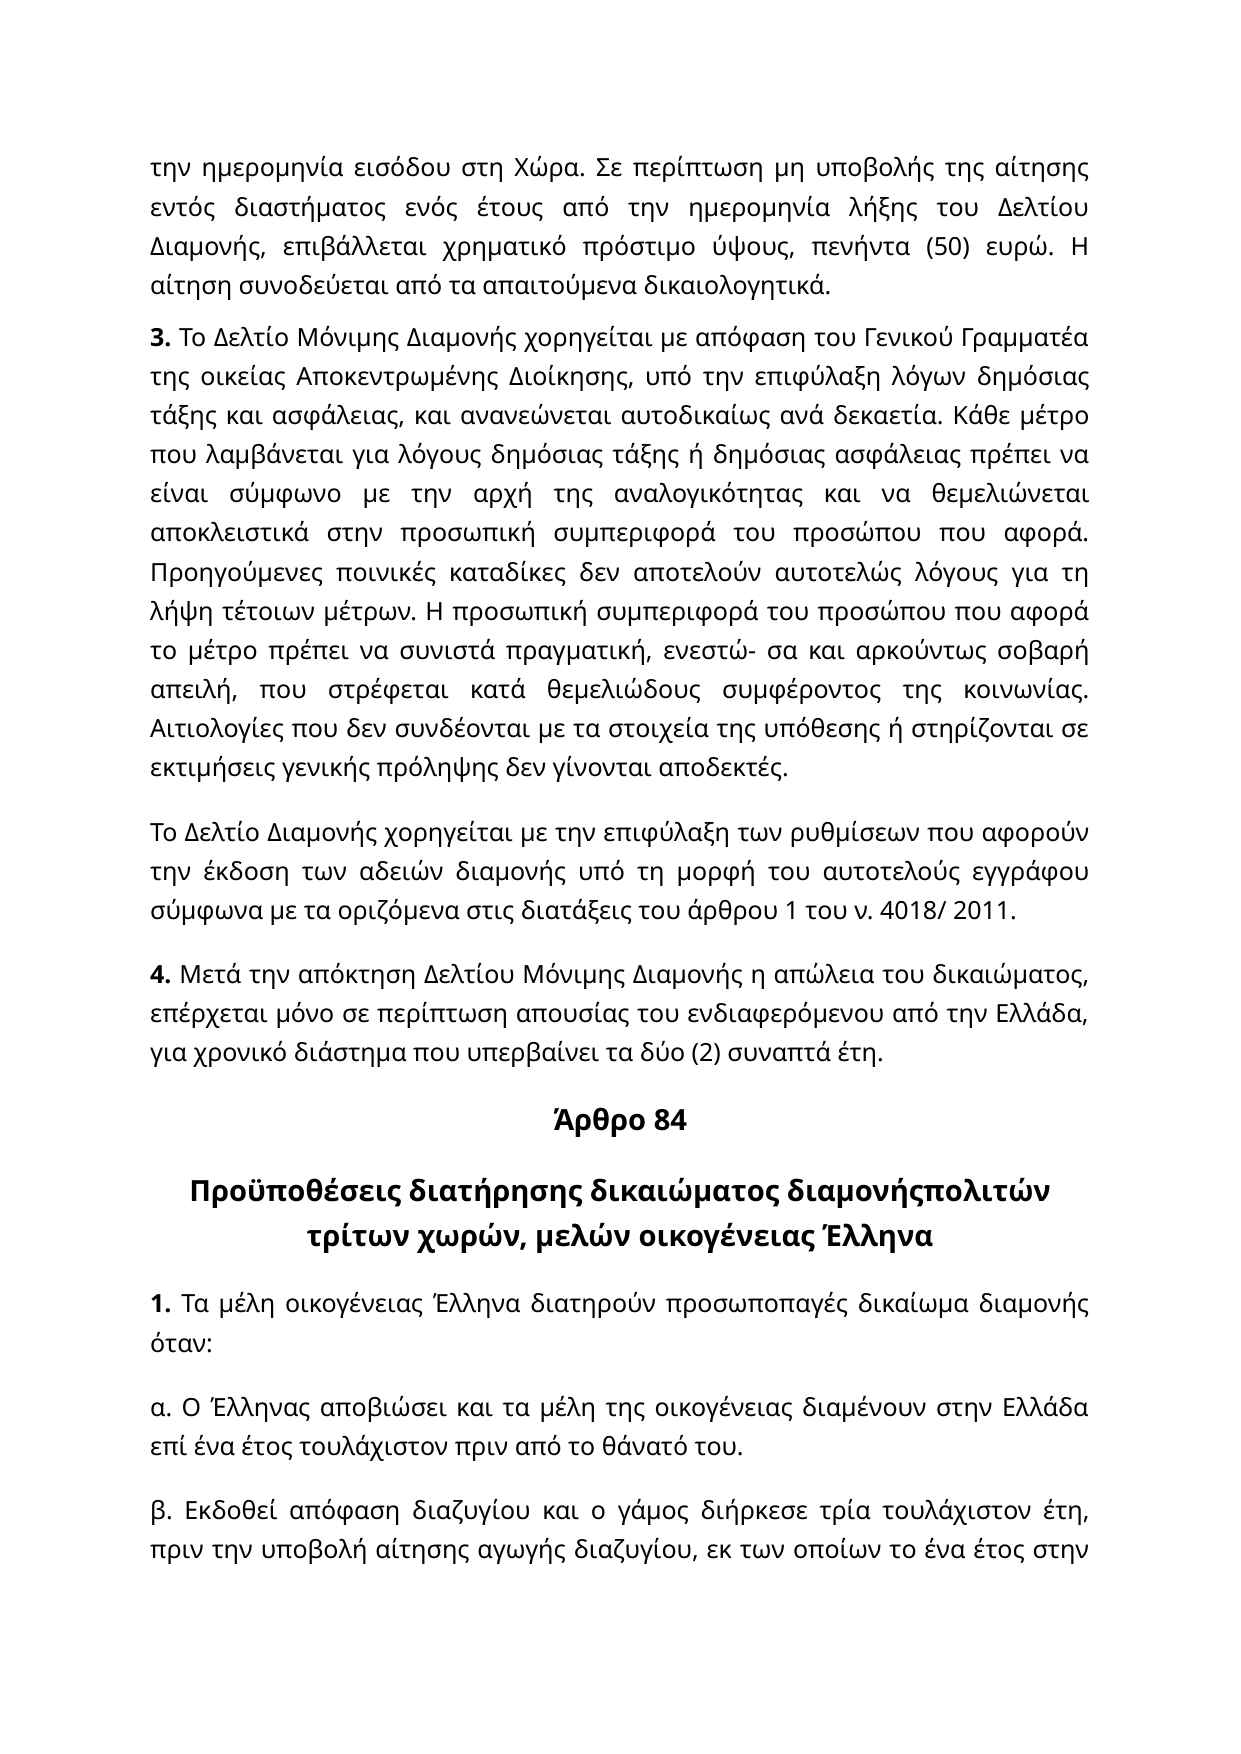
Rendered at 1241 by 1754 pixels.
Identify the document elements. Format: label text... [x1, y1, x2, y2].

text α. Ο Έλληνας αποβιώσει και τα μέλη της οικογένειας διαμένουν στην Ελλάδα επί ένα έτος τουλάχιστον πριν από το θάνατό του. [150, 1389, 1090, 1463]
subtitle Προϋποθέσεις διατήρησης δικαιώματος διαμονήςπολιτών τρίτων χωρών, μελών οικογένειας Έλληνα [150, 1170, 1090, 1255]
text την ημερομηνία εισόδου στη Χώρα. Σε περίπτωση μη υποβολής της αίτησης εντός διαστήματος ενός έτους από την ημερομηνία λήξης του Δελτίου Διαμονής, επιβάλλεται χρηματικό πρόστιμο ύψους, πενήντα (50) ευρώ. Η αίτηση συνοδεύεται από τα απαιτούμενα δικαιολογητικά. [150, 150, 1090, 302]
text 3. Το Δελτίο Μόνιμης Διαμονής χορηγείται με απόφαση του Γενικού Γραμματέα της οικείας Αποκεντρωμένης Διοίκησης, υπό την επιφύλαξη λόγων δημόσιας τάξης και ασφάλειας, και ανανεώνεται αυτοδικαίως ανά δεκαετία. Κάθε μέτρο που λαμβάνεται για λόγους δημόσιας τάξης ή δημόσιας ασφάλειας πρέπει να είναι σύμφωνο με την αρχή της αναλογικότητας και να θεμελιώνεται αποκλειστικά στην προσωπική συμπεριφορά του προσώπου που αφορά. Προηγούμενες ποινικές καταδίκες δεν αποτελούν αυτοτελώς λόγους για τη λήψη τέτοιων μέτρων. Η προσωπική συμπεριφορά του προσώπου που αφορά το μέτρο πρέπει να συνιστά πραγματική, ενεστώ- σα και αρκούντως σοβαρή απειλή, που στρέφεται κατά θεμελιώδους συμφέροντος της κοινωνίας. Αιτιολογίες που δεν συνδέονται με τα στοιχεία της υπόθεσης ή στηρίζονται σε εκτιμήσεις γενικής πρόληψης δεν γίνονται αποδεκτές. [150, 319, 1090, 784]
subtitle Άρθρο 84 [150, 1099, 1090, 1139]
text 4. Μετά την απόκτηση Δελτίου Μόνιμης Διαμονής η απώλεια του δικαιώματος, επέρχεται μόνο σε περίπτωση απουσίας του ενδιαφερόμενου από την Ελλάδα, για χρονικό διάστημα που υπερβαίνει τα δύο (2) συναπτά έτη. [150, 957, 1090, 1069]
text β. Εκδοθεί απόφαση διαζυγίου και ο γάμος διήρκεσε τρία τουλάχιστον έτη, πριν την υποβολή αίτησης αγωγής διαζυγίου, εκ των οποίων το ένα έτος στην [150, 1493, 1090, 1566]
text Το Δελτίο Διαμονής χορηγείται με την επιφύλαξη των ρυθμίσεων που αφορούν την έκδοση των αδειών διαμονής υπό τη μορφή του αυτοτελούς εγγράφου σύμφωνα με τα οριζόμενα στις διατάξεις του άρθρου 1 του ν. 4018/ 2011. [150, 814, 1090, 927]
text 1. Τα μέλη οικογένειας Έλληνα διατηρούν προσωποπαγές δικαίωμα διαμονής όταν: [150, 1286, 1090, 1359]
